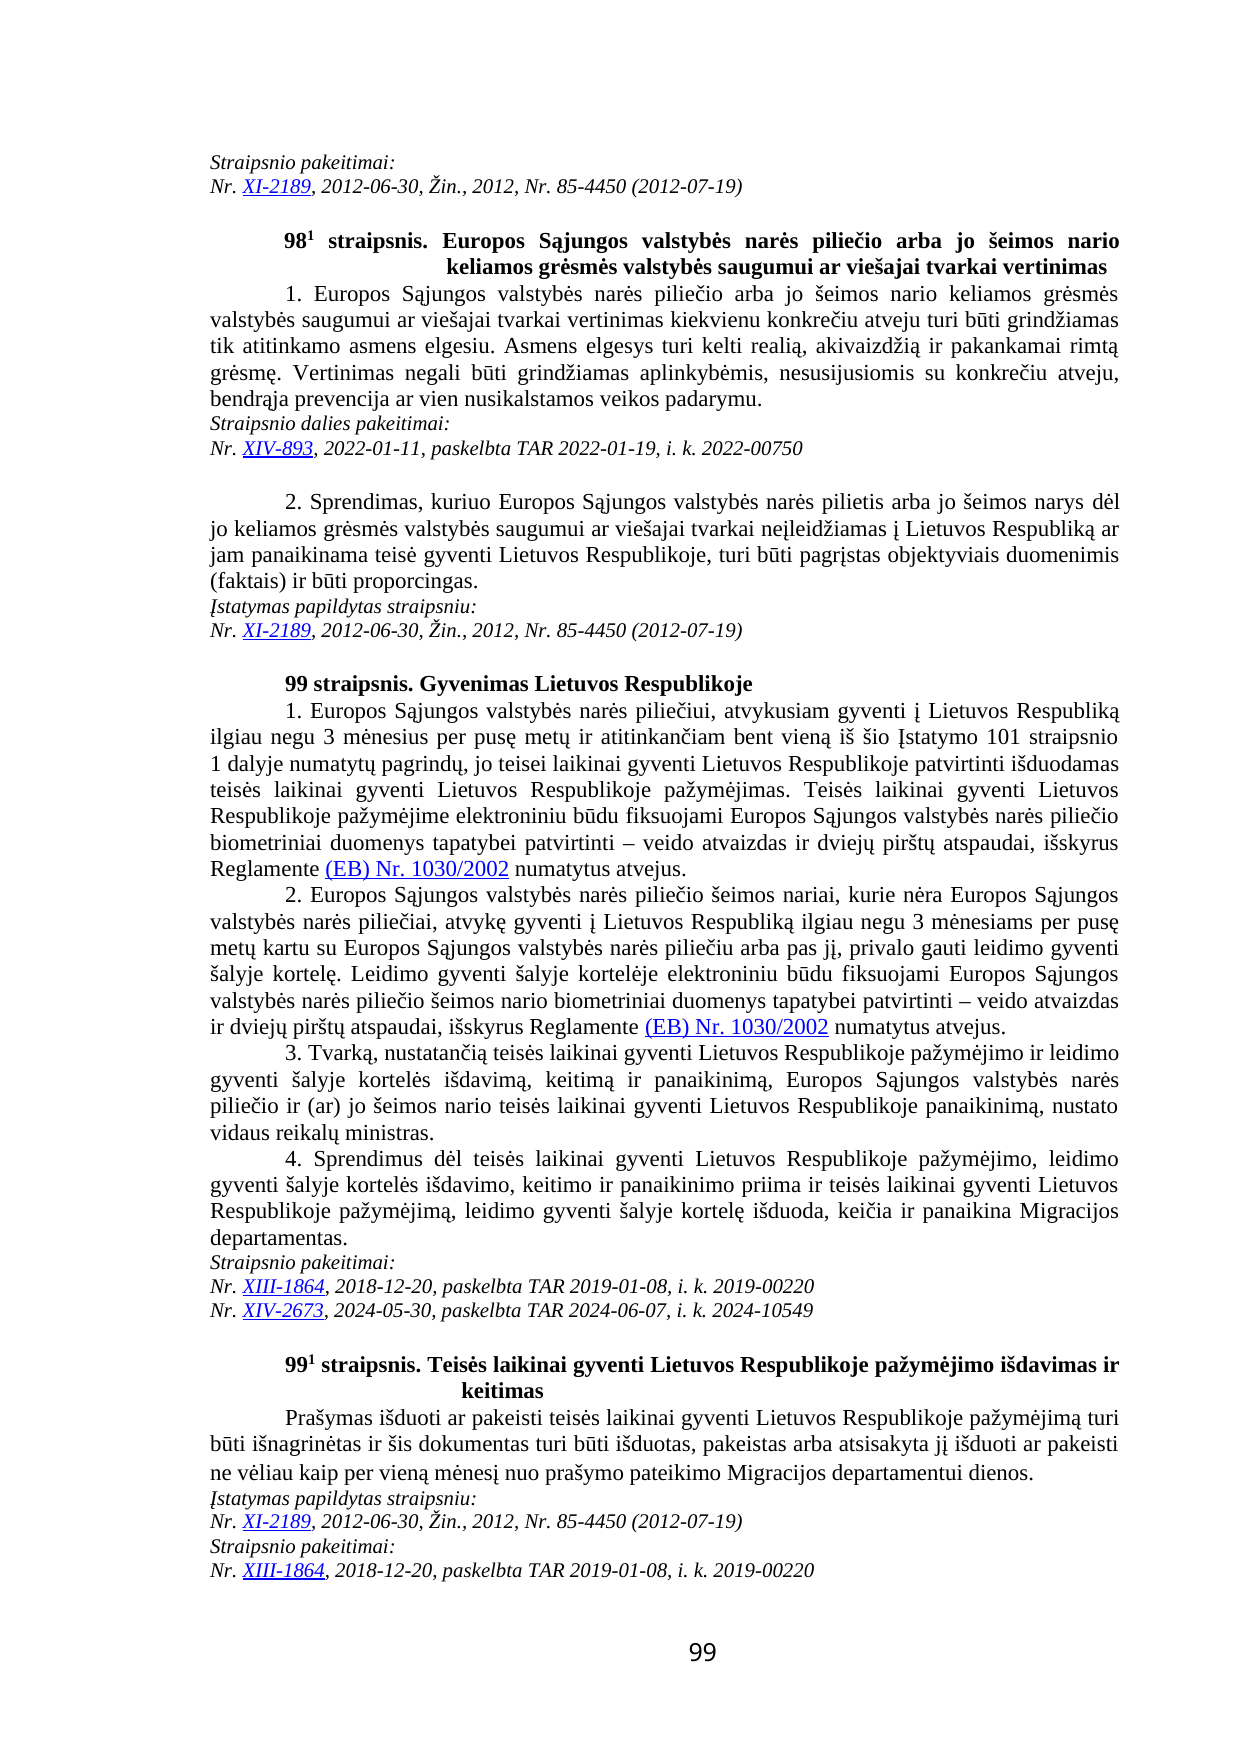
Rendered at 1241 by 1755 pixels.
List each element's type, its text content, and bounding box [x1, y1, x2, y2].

text Nr. XIII-1864, 2018-12-20, paskelbta TAR 2019-01-08, i. k. 2019-00220 [210, 1558, 1120, 1582]
text Nr. XI-2189, 2012-06-30, Žin., 2012, Nr. 85-4450 (2012-07-19) [210, 174, 1120, 198]
text 2. Europos Sąjungos valstybės narės piliečio šeimos nariai, kurie nėra Europos Sąjungos valstybės narės piliečiai, atvykę gyventi į Lietuvos Respubliką ilgiau negu 3 mėnesiams per pusę metų kartu su Europos Sąjungos valstybės narės piliečiu arba pas jį, privalo gauti leidimo gyventi šalyje kortelę. Leidimo gyventi šalyje kortelėje elektroniniu būdu fiksuojami Europos Sąjungos valstybės narės piliečio šeimos nario biometriniai duomenys tapatybei patvirtinti – veido atvaizdas ir dviejų pirštų atspaudai, išskyrus Reglamente (EB) Nr. 1030/2002 numatytus atvejus. [210, 881, 1120, 1039]
text Straipsnio dalies pakeitimai: [210, 411, 1120, 435]
text 99 straipsnis. Gyvenimas Lietuvos Respublikoje [210, 671, 1120, 697]
text 1. Europos Sąjungos valstybės narės piliečiui, atvykusiam gyventi į Lietuvos Respubliką ilgiau negu 3 mėnesius per pusę metų ir atitinkančiam bent vieną iš šio Įstatymo 101 straipsnio 1 dalyje numatytų pagrindų, jo teisei laikinai gyventi Lietuvos Respublikoje patvirtinti išduodamas teisės laikinai gyventi Lietuvos Respublikoje pažymėjimas. Teisės laikinai gyventi Lietuvos Respublikoje pažymėjime elektroniniu būdu fiksuojami Europos Sąjungos valstybės narės piliečio biometriniai duomenys tapatybei patvirtinti – veido atvaizdas ir dviejų pirštų atspaudai, išskyrus Reglamente (EB) Nr. 1030/2002 numatytus atvejus. [210, 697, 1120, 881]
text Nr. XI-2189, 2012-06-30, Žin., 2012, Nr. 85-4450 (2012-07-19) [210, 1509, 1120, 1533]
text 981 straipsnis. Europos Sąjungos valstybės narės piliečio arba jo šeimos nario keliamos grėsmės valstybės saugumui ar viešajai tvarkai vertinimas [284, 227, 1120, 279]
text 1. Europos Sąjungos valstybės narės piliečio arba jo šeimos nario keliamos grėsmės valstybės saugumui ar viešajai tvarkai vertinimas kiekvienu konkrečiu atveju turi būti grindžiamas tik atitinkamo asmens elgesiu. Asmens elgesys turi kelti realią, akivaizdžią ir pakankamai rimtą grėsmę. Vertinimas negali būti grindžiamas aplinkybėmis, nesusijusiomis su konkrečiu atveju, bendrąja prevencija ar vien nusikalstamos veikos padarymu. [210, 279, 1120, 411]
text Įstatymas papildytas straipsniu: [210, 1485, 1120, 1509]
text Nr. XIII-1864, 2018-12-20, paskelbta TAR 2019-01-08, i. k. 2019-00220 [210, 1274, 1120, 1298]
text Nr. XIV-2673, 2024-05-30, paskelbta TAR 2024-06-07, i. k. 2024-10549 [210, 1298, 1120, 1322]
text Straipsnio pakeitimai: [210, 1533, 1120, 1558]
text Straipsnio pakeitimai: [210, 1250, 1120, 1274]
text Įstatymas papildytas straipsniu: [210, 594, 1120, 618]
text 4. Sprendimus dėl teisės laikinai gyventi Lietuvos Respublikoje pažymėjimo, leidimo gyventi šalyje kortelės išdavimo, keitimo ir panaikinimo priima ir teisės laikinai gyventi Lietuvos Respublikoje pažymėjimą, leidimo gyventi šalyje kortelę išduoda, keičia ir panaikina Migracijos departamentas. [210, 1145, 1120, 1250]
text Nr. XIV-893, 2022-01-11, paskelbta TAR 2022-01-19, i. k. 2022-00750 [210, 435, 1120, 459]
text 991 straipsnis. Teisės laikinai gyventi Lietuvos Respublikoje pažymėjimo išdavimas ir keitimas [285, 1351, 1120, 1404]
text 3. Tvarką, nustatančią teisės laikinai gyventi Lietuvos Respublikoje pažymėjimo ir leidimo gyventi šalyje kortelės išdavimą, keitimą ir panaikinimą, Europos Sąjungos valstybės narės piliečio ir (ar) jo šeimos nario teisės laikinai gyventi Lietuvos Respublikoje panaikinimą, nustato vidaus reikalų ministras. [210, 1039, 1120, 1145]
text 2. Sprendimas, kuriuo Europos Sąjungos valstybės narės pilietis arba jo šeimos narys dėl jo keliamos grėsmės valstybės saugumui ar viešajai tvarkai neįleidžiamas į Lietuvos Respubliką ar jam panaikinama teisė gyventi Lietuvos Respublikoje, turi būti pagrįstas objektyviais duomenimis (faktais) ir būti proporcingas. [210, 488, 1120, 594]
text Straipsnio pakeitimai: [210, 150, 1120, 174]
text Prašymas išduoti ar pakeisti teisės laikinai gyventi Lietuvos Respublikoje pažymėjimą turi būti išnagrinėtas ir šis dokumentas turi būti išduotas, pakeistas arba atsisakyta jį išduoti ar pakeisti ne vėliau kaip per vieną mėnesį nuo prašymo pateikimo Migracijos departamentui dienos. [210, 1404, 1120, 1485]
text Nr. XI-2189, 2012-06-30, Žin., 2012, Nr. 85-4450 (2012-07-19) [210, 618, 1120, 642]
